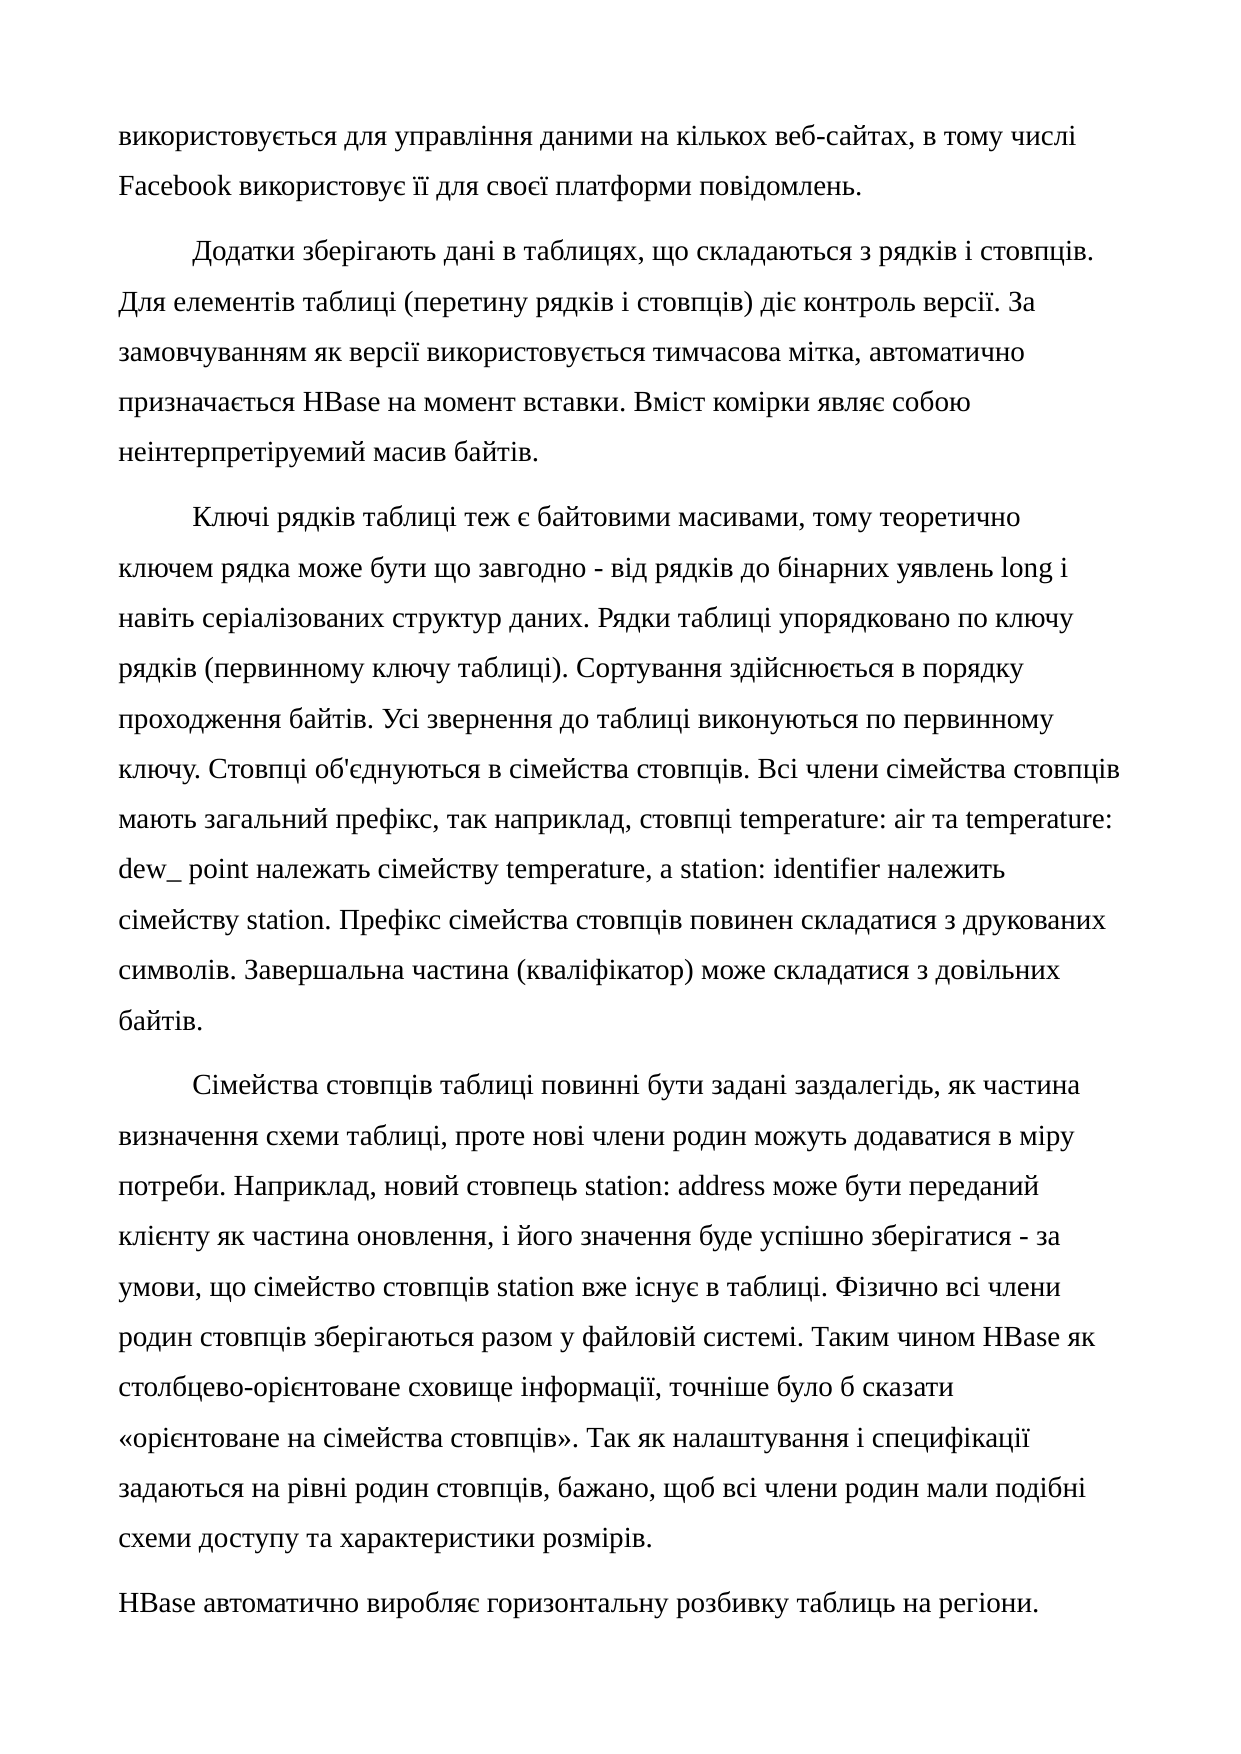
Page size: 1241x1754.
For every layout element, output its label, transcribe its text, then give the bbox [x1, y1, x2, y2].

text Ключі рядків таблиці теж є байтовими масивами, тому теоретично ключем рядка може бути що завгодно - від рядків до бінарних уявлень long і навіть серіалізованих структур даних. Рядки таблиці упорядковано по ключу рядків (первинному ключу таблиці). Сортування здійснюється в порядку проходження байтів. Усі звернення до таблиці виконуються по первинному ключу. Стовпці об'єднуються в сімейства стовпців. Всі члени сімейства стовпців мають загальний префікс, так наприклад, стовпці temperature: air та temperature: dew_ point належать сімейству temperature, а station: identifier належить сімейству station. Префікс сімейства стовпців повинен складатися з друкованих символів. Завершальна частина (кваліфікатор) може складатися з довільних байтів. [118, 499, 1122, 1036]
text використовується для управління даними на кількох веб-сайтах, в тому числі Facebook використовує її для своєї платформи повідомлень. [118, 118, 1122, 202]
text Додатки зберігають дані в таблицях, що складаються з рядків і стовпців. Для елементів таблиці (перетину рядків і стовпців) діє контроль версії. За замовчуванням як версії використовується тимчасова мітка, автоматично призначається HBase на момент вставки. Вміст комірки являє собою неінтерпретіруемий масив байтів. [118, 233, 1122, 468]
text Сімейства стовпців таблиці повинні бути задані заздалегідь, як частина визначення схеми таблиці, проте нові члени родин можуть додаватися в міру потреби. Наприклад, новий стовпець station: address може бути переданий клієнту як частина оновлення, і його значення буде успішно зберігатися - за умови, що сімейство стовпців station вже існує в таблиці. Фізично всі члени родин стовпців зберігаються разом у файловій системі. Таким чином HBase як столбцево-орієнтоване сховище інформації, точніше було б сказати «орієнтоване на сімейства стовпців». Так як налаштування і специфікації задаються на рівні родин стовпців, бажано, щоб всі члени родин мали подібні схеми доступу та характеристики розмірів. [118, 1067, 1122, 1554]
text HBase автоматично виробляє горизонтальну розбивку таблиць на регіони. [118, 1585, 1122, 1619]
